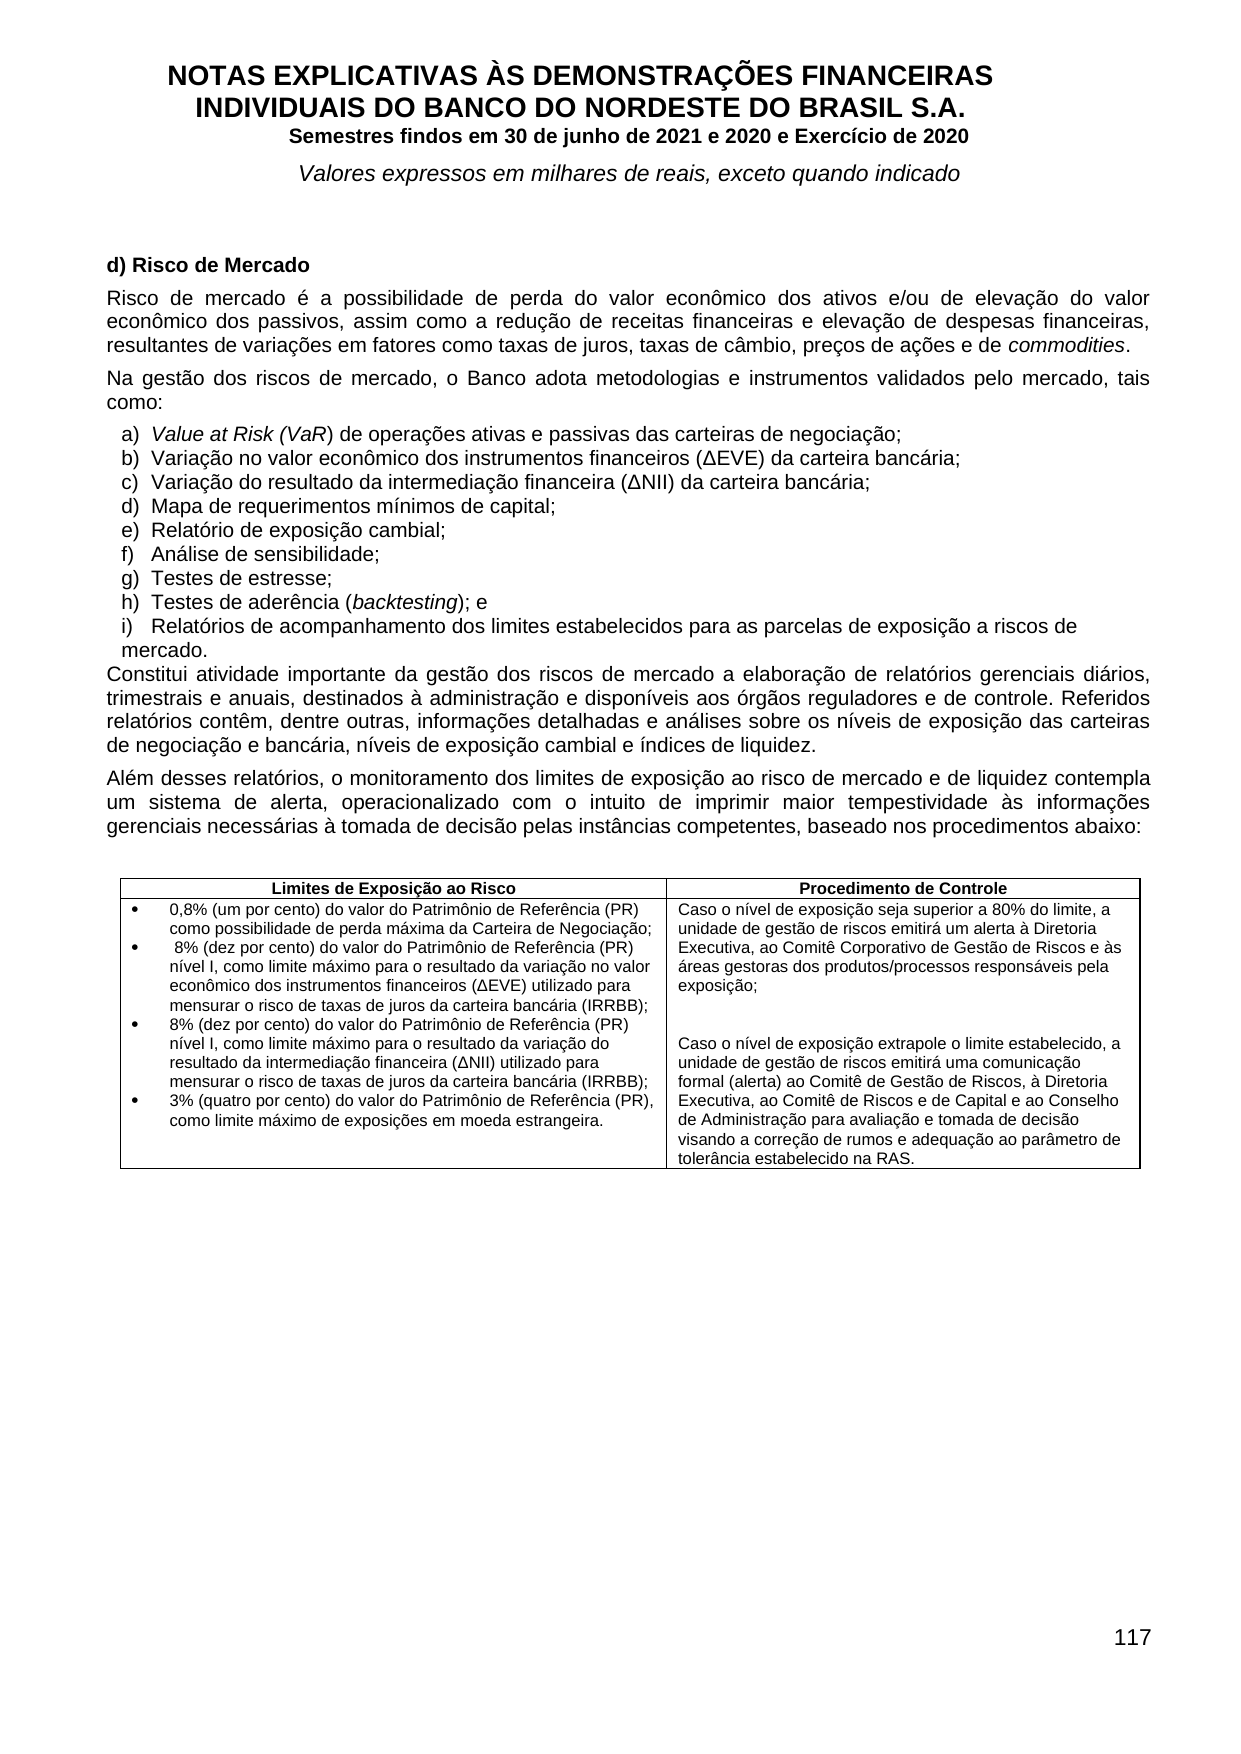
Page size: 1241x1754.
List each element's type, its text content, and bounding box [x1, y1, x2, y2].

table_cell 0,8% (um por cento) do valor do Patrimônio de Referência (PR) como possibilidade de perda máxima da Carteira de Negociação; 8% (dez por cento) do valor do Patrimônio de Referência (PR) nível I, como limite máximo para o resultado da variação no valor econômico dos instrumentos financeiros (ΔEVE) utilizado para mensurar o risco de taxas de juros da carteira bancária (IRRBB); 8% (dez por cento) do valor do Patrimônio de Referência (PR) nível I, como limite máximo para o resultado da variação do resultado da intermediação financeira (ΔNII) utilizado para mensurar o risco de taxas de juros da carteira bancária (IRRBB); 3% (quatro por cento) do valor do Patrimônio de Referência (PR), como limite máximo de exposições em moeda estrangeira. [121, 899, 666, 1168]
list Testes de estresse; [121, 566, 1152, 589]
table_header Procedimento de Controle [667, 879, 1139, 898]
list Variação no valor econômico dos instrumentos financeiros (ΔEVE) da carteira bancária; [121, 446, 1152, 470]
list Relatório de exposição cambial; [121, 518, 1152, 542]
text Além desses relatórios, o monitoramento dos limites de exposição ao risco de mercado e de liquidez contempla um sistema de alerta, operacionalizado com o intuito de imprimir maior tempestividade às informações gerenciais necessárias à tomada de decisão pelas instâncias competentes, baseado nos procedimentos abaixo: [106, 766, 1152, 837]
list Mapa de requerimentos mínimos de capital; [121, 494, 1152, 518]
list Value at Risk (VaR) de operações ativas e passivas das carteiras de negociação; [121, 422, 1152, 446]
list Variação do resultado da intermediação financeira (ΔNII) da carteira bancária; [121, 470, 1152, 494]
table_cell Caso o nível de exposição seja superior a 80% do limite, a unidade de gestão de riscos emitirá um alerta à Diretoria Executiva, ao Comitê Corporativo de Gestão de Riscos e às áreas gestoras dos produtos/processos responsáveis pela exposição; Caso o nível de exposição extrapole o limite estabelecido, a unidade de gestão de riscos emitirá uma comunicação formal (alerta) ao Comitê de Gestão de Riscos, à Diretoria Executiva, ao Comitê de Riscos e de Capital e ao Conselho de Administração para avaliação e tomada de decisão visando a correção de rumos e adequação ao parâmetro de tolerância estabelecido na RAS. [667, 899, 1139, 1168]
list Análise de sensibilidade; [121, 542, 1152, 566]
list Testes de aderência (backtesting); e [121, 589, 1152, 613]
text Risco de mercado é a possibilidade de perda do valor econômico dos ativos e/ou de elevação do valor econômico dos passivos, assim como a redução de receitas financeiras e elevação de despesas financeiras, resultantes de variações em fatores como taxas de juros, taxas de câmbio, preços de ações e de commodities. [106, 285, 1152, 357]
table_header Limites de Exposição ao Risco [121, 879, 666, 898]
text Na gestão dos riscos de mercado, o Banco adota metodologias e instrumentos validados pelo mercado, tais como: [106, 366, 1152, 413]
text d) Risco de Mercado [106, 253, 1152, 277]
text Constitui atividade importante da gestão dos riscos de mercado a elaboração de relatórios gerenciais diários, trimestrais e anuais, destinados à administração e disponíveis aos órgãos reguladores e de controle. Referidos relatórios contêm, dentre outras, informações detalhadas e análises sobre os níveis de exposição das carteiras de negociação e bancária, níveis de exposição cambial e índices de liquidez. [106, 661, 1152, 757]
list Relatórios de acompanhamento dos limites estabelecidos para as parcelas de exposição a riscos de mercado. [121, 613, 1152, 661]
